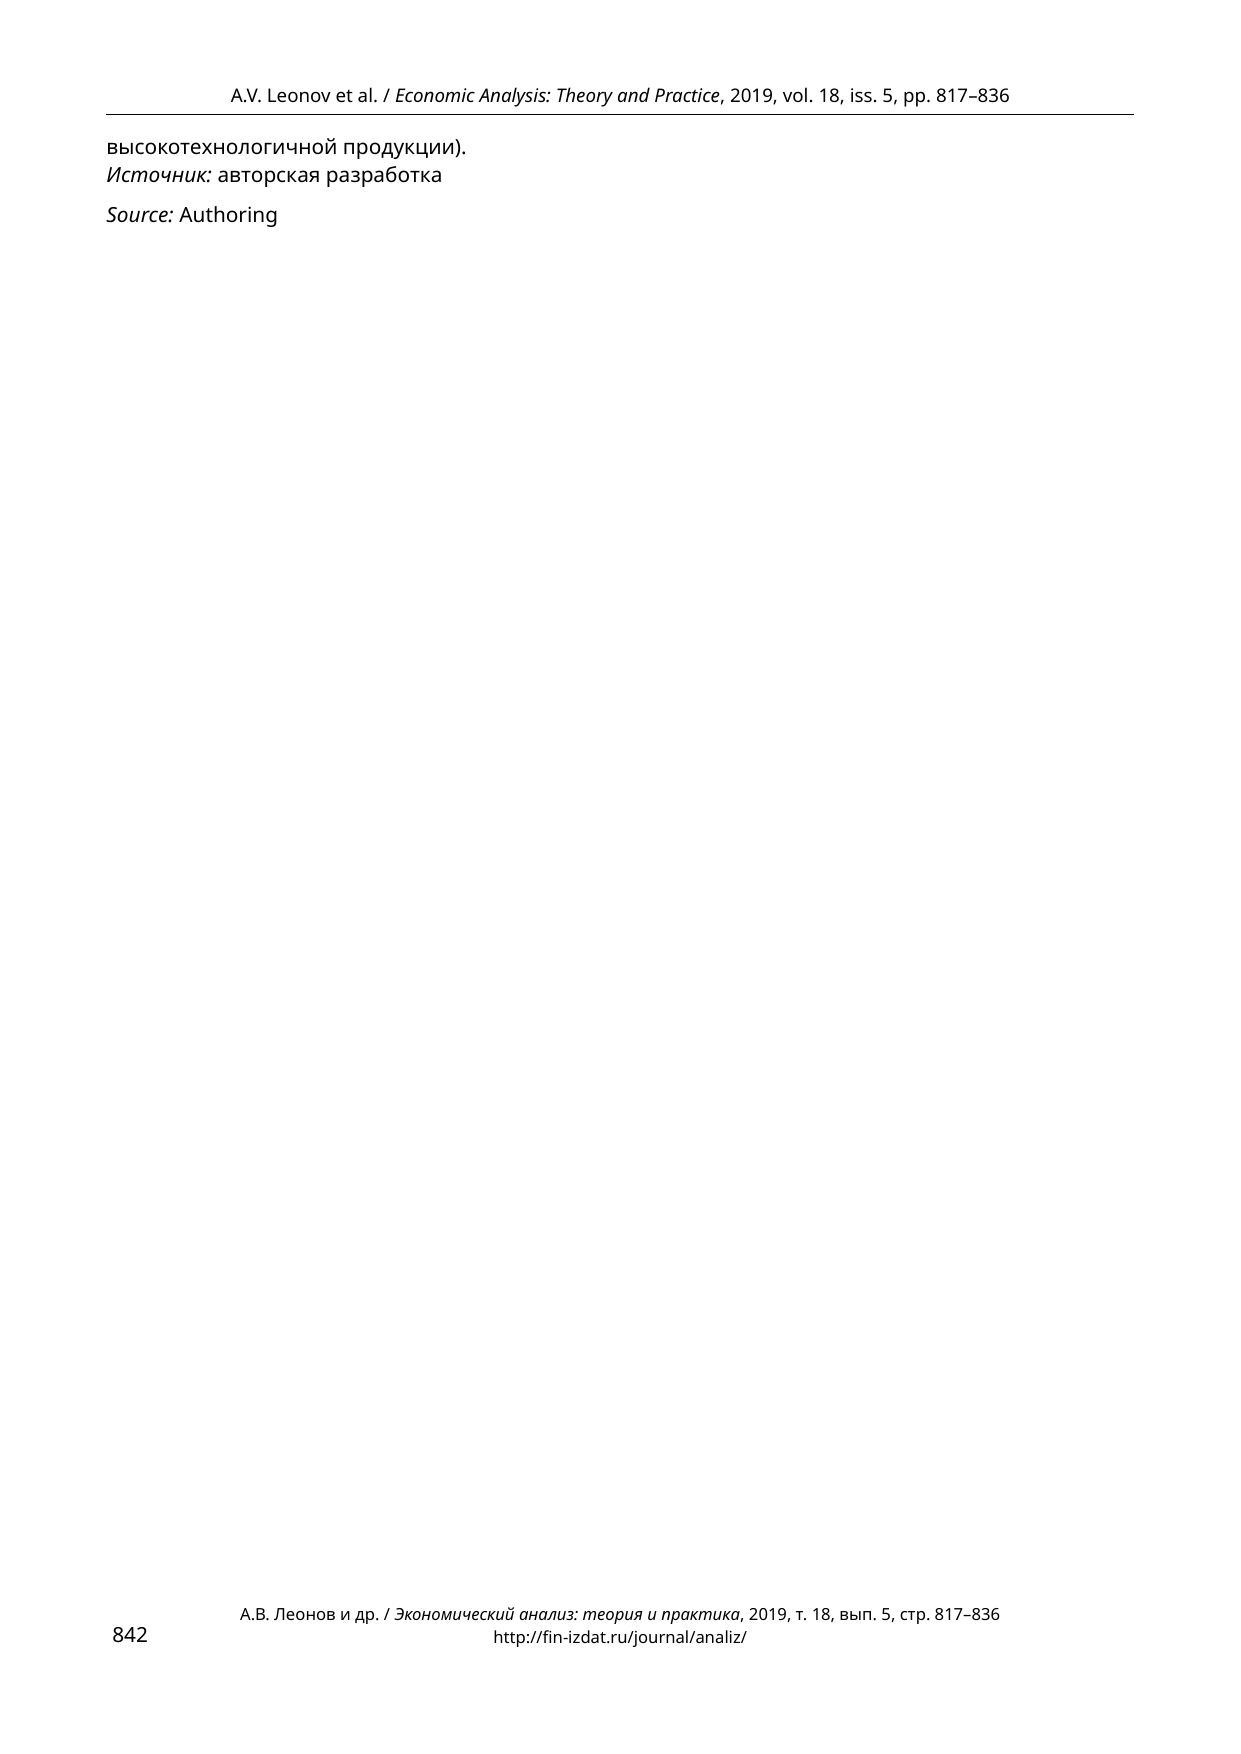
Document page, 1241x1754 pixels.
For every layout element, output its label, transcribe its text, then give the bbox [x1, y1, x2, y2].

text высокотехнологичной продукции). Источник: авторская разработка [106, 132, 1134, 189]
text Source: Authoring [106, 201, 1134, 229]
